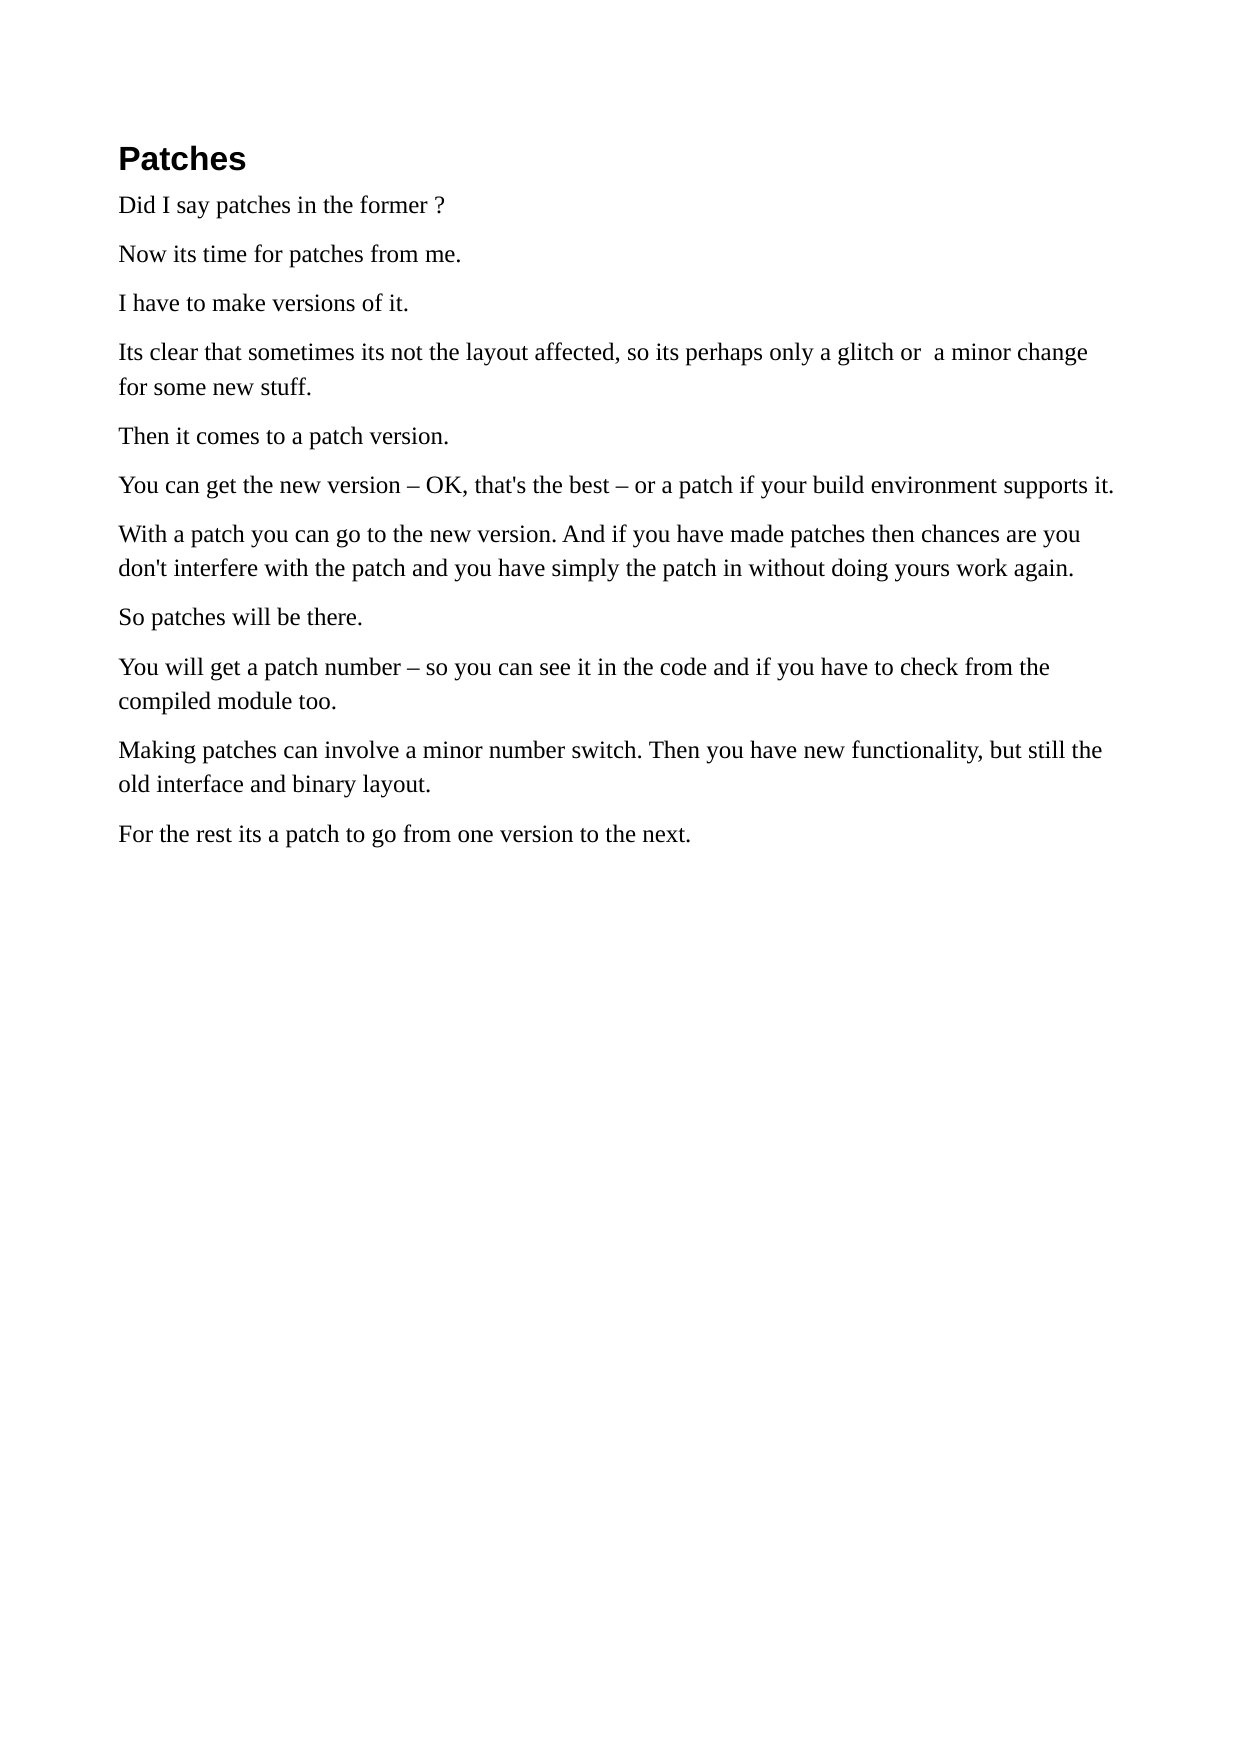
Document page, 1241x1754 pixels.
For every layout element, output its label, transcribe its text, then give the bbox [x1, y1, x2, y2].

text Did I say patches in the former ? [118, 190, 1122, 219]
subtitle Patches [118, 139, 1122, 178]
text Its clear that sometimes its not the layout affected, so its perhaps only a glitch or a minor change for some new stuff. [118, 337, 1122, 401]
text Making patches can involve a minor number switch. Then you have new functionality, but still the old interface and binary layout. [118, 735, 1122, 798]
text For the rest its a patch to go from one version to the next. [118, 819, 1122, 847]
text You can get the new version – OK, that's the best – or a patch if your build environment supports it. [118, 470, 1122, 499]
text With a patch you can go to the new version. And if you have made patches then chances are you don't interfere with the patch and you have simply the patch in without doing yours work again. [118, 519, 1122, 582]
text So patches will be there. [118, 602, 1122, 631]
text You will get a patch number – so you can see it in the code and if you have to check from the compiled module too. [118, 652, 1122, 715]
text I have to make versions of it. [118, 288, 1122, 317]
text Then it comes to a patch version. [118, 421, 1122, 449]
text Now its time for patches from me. [118, 239, 1122, 268]
